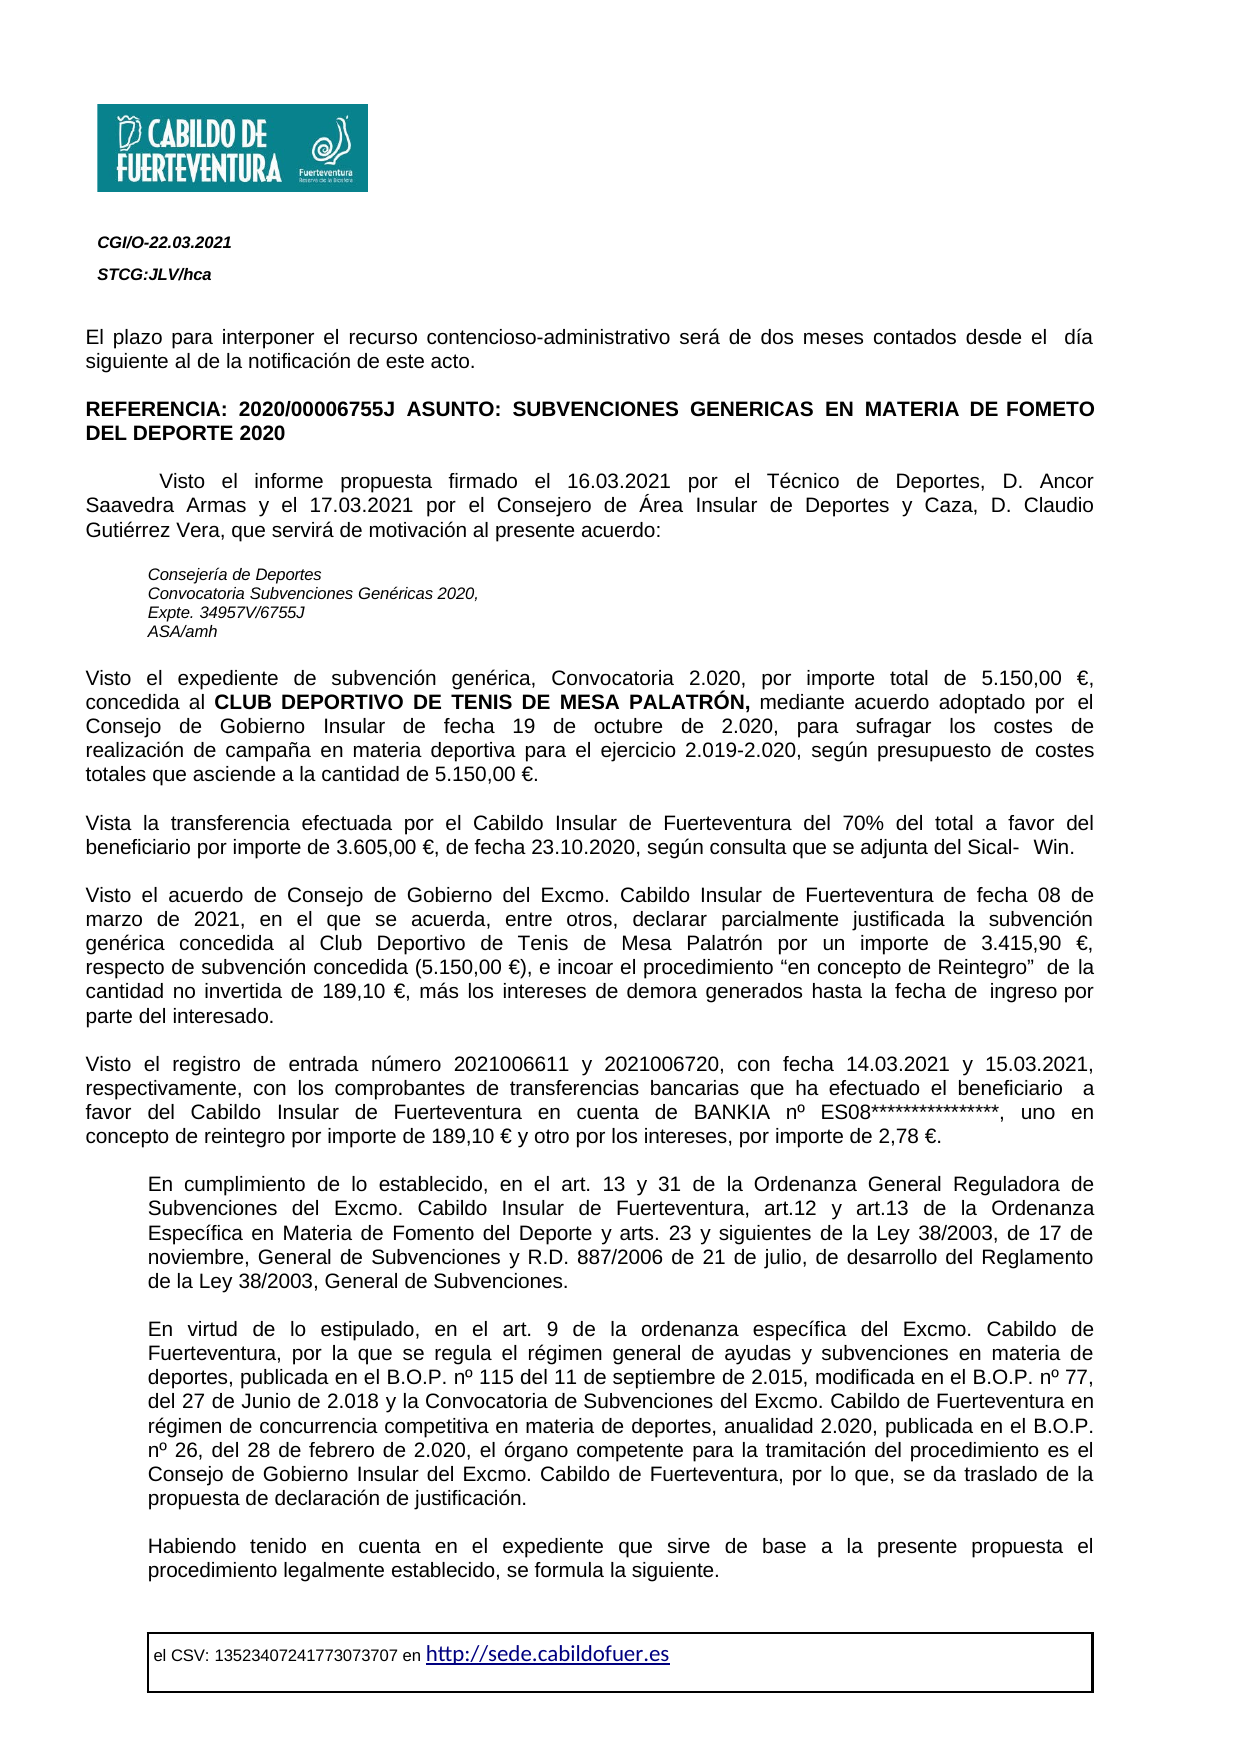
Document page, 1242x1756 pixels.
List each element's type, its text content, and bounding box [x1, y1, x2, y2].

text En cumplimiento de lo establecido, en el art. 13 y 31 de la Ordenanza General Reguladora de Subvenciones del Excmo. Cabildo Insular de Fuerteventura, art.12 y art.13 de la Ordenanza Específica en Materia de Fomento del Deporte y arts. 23 y siguientes de la Ley 38/2003, de 17 de noviembre, General de Subvenciones y R.D. 887/2006 de 21 de julio, de desarrollo del Reglamento de la Ley 38/2003, General de Subvenciones. [148, 1172, 1094, 1293]
text Habiendo tenido en cuenta en el expediente que sirve de base a la presente propuesta el procedimiento legalmente establecido, se formula la siguiente. [148, 1534, 1094, 1582]
text Visto el acuerdo de Consejo de Gobierno del Excmo. Cabildo Insular de Fuerteventura de fecha 08 de marzo de 2021, en el que se acuerda, entre otros, declarar parcialmente justificada la subvención genérica concedida al Club Deportivo de Tenis de Mesa Palatrón por un importe de 3.415,90 €, respecto de subvención concedida (5.150,00 €), e incoar el procedimiento “en concepto de Reintegro” de la cantidad no invertida de 189,10 €, más los intereses de demora generados hasta la fecha de ingreso por parte del interesado. [85, 883, 1094, 1027]
text Consejería de Deportes [148, 565, 1106, 584]
text El plazo para interponer el recurso contencioso-administrativo será de dos meses contados desde el día siguiente al de la notificación de este acto. [85, 325, 1094, 373]
text En virtud de lo estipulado, en el art. 9 de la ordenanza específica del Excmo. Cabildo de Fuerteventura, por la que se regula el régimen general de ayudas y subvenciones en materia de deportes, publicada en el B.O.P. nº 115 del 11 de septiembre de 2.015, modificada en el B.O.P. nº 77, del 27 de Junio de 2.018 y la Convocatoria de Subvenciones del Excmo. Cabildo de Fuerteventura en régimen de concurrencia competitiva en materia de deportes, anualidad 2.020, publicada en el B.O.P. nº 26, del 28 de febrero de 2.020, el órgano competente para la tramitación del procedimiento es el Consejo de Gobierno Insular del Excmo. Cabildo de Fuerteventura, por lo que, se da traslado de la propuesta de declaración de justificación. [148, 1317, 1094, 1510]
subtitle REFERENCIA: 2020/00006755J ASUNTO: SUBVENCIONES GENERICAS EN MATERIA DE FOMETO DEL DEPORTE 2020 [85, 397, 1095, 445]
text ASA/amh [148, 622, 1106, 641]
text Vista la transferencia efectuada por el Cabildo Insular de Fuerteventura del 70% del total a favor del beneficiario por importe de 3.605,00 €, de fecha 23.10.2020, según consulta que se adjunta del Sical- Win. [85, 810, 1094, 859]
text Visto el expediente de subvención genérica, Convocatoria 2.020, por importe total de 5.150,00 €, concedida al CLUB DEPORTIVO DE TENIS DE MESA PALATRÓN, mediante acuerdo adoptado por el Consejo de Gobierno Insular de fecha 19 de octubre de 2.020, para sufragar los costes de realización de campaña en materia deportiva para el ejercicio 2.019-2.020, según presupuesto de costes totales que asciende a la cantidad de 5.150,00 €. [85, 666, 1094, 786]
text Visto el informe propuesta firmado el 16.03.2021 por el Técnico de Deportes, D. Ancor Saavedra Armas y el 17.03.2021 por el Consejero de Área Insular de Deportes y Caza, D. Claudio Gutiérrez Vera, que servirá de motivación al presente acuerdo: [85, 469, 1094, 541]
text Visto el registro de entrada número 2021006611 y 2021006720, con fecha 14.03.2021 y 15.03.2021, respectivamente, con los comprobantes de transferencias bancarias que ha efectuado el beneficiario a favor del Cabildo Insular de Fuerteventura en cuenta de BANKIA nº ES08****************, uno en concepto de reintegro por importe de 189,10 € y otro por los intereses, por importe de 2,78 €. [85, 1052, 1094, 1148]
text Convocatoria Subvenciones Genéricas 2020, Expte. 34957V/6755J [148, 584, 524, 622]
